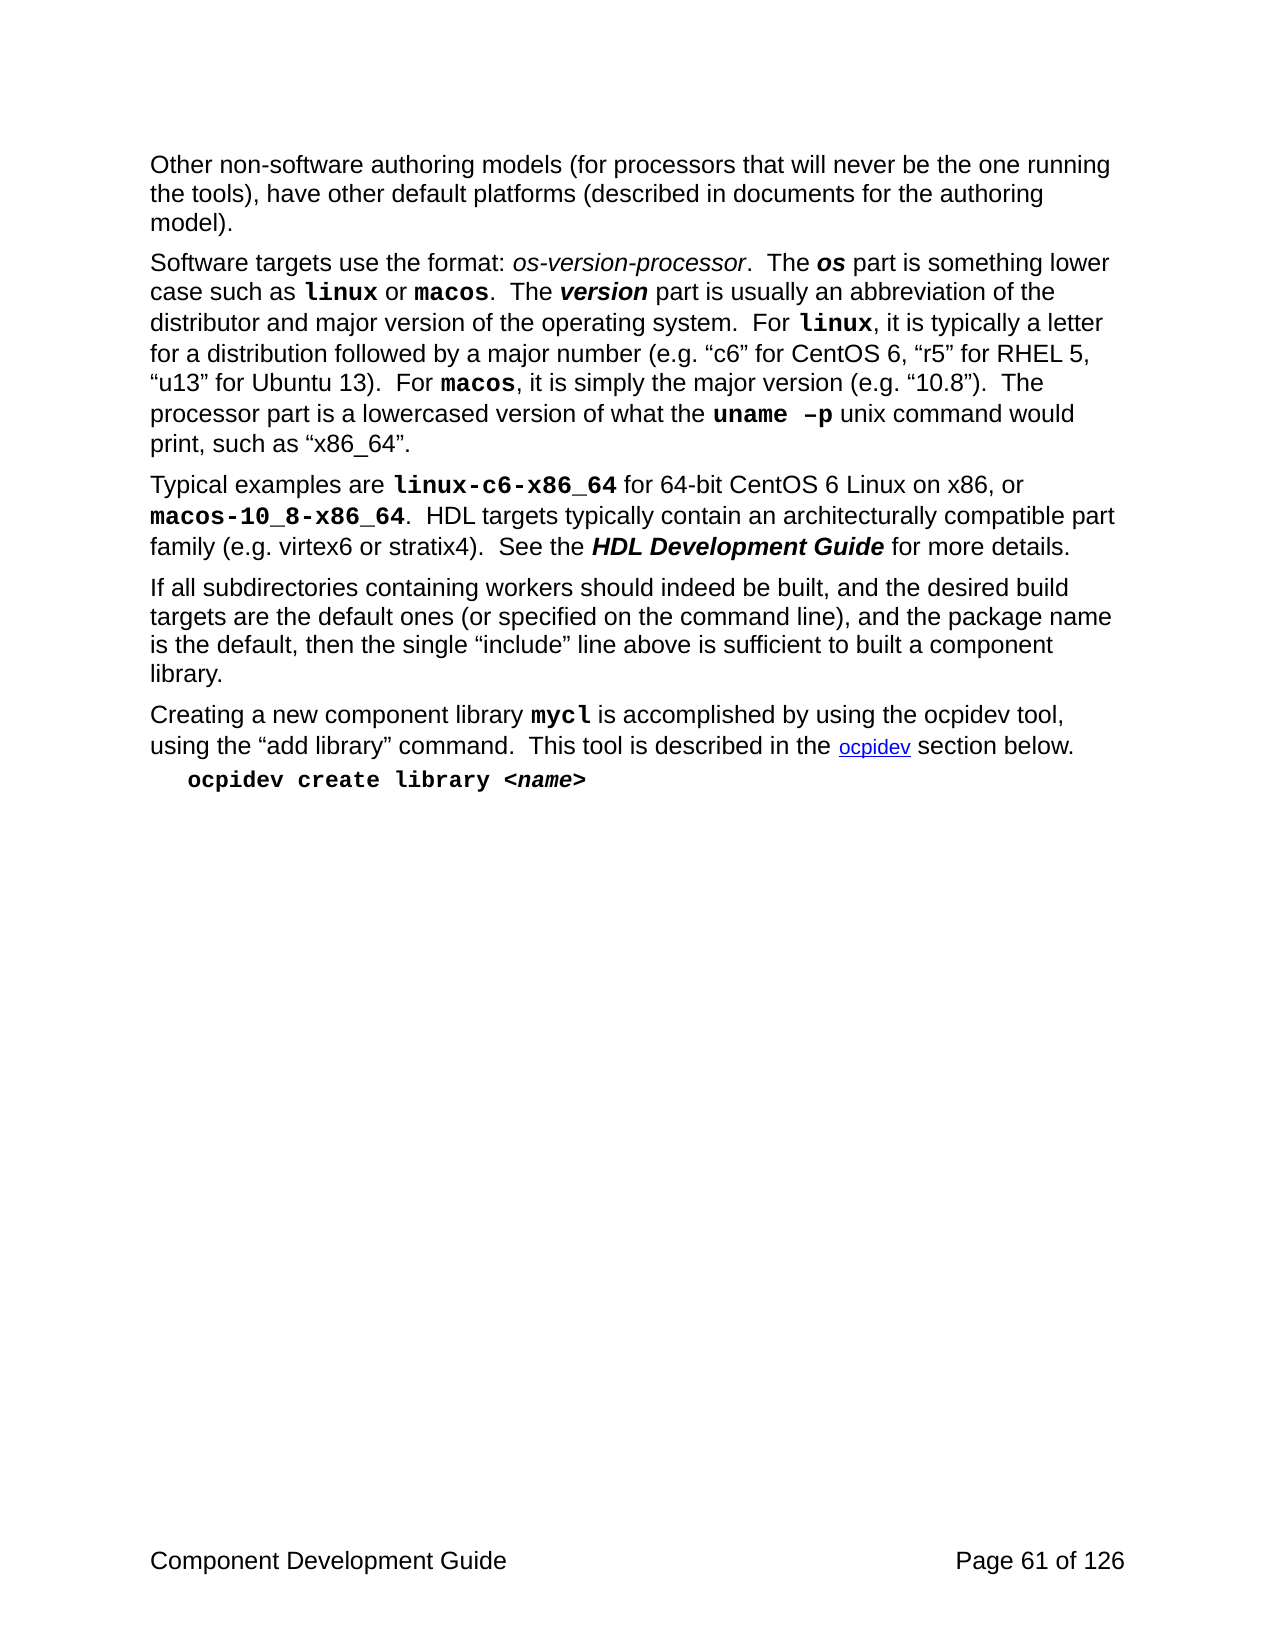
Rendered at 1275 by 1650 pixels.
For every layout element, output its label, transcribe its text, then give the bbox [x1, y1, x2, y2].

text Creating a new component library mycl is accomplished by using the ocpidev tool, using the “add library” command. This tool is described in the ocpidev section below. [150, 700, 1125, 759]
text Software targets use the format: os-version-processor. The os part is something lower case such as linux or macos. The version part is usually an abbreviation of the distributor and major version of the operating system. For linux, it is typically a letter for a distribution followed by a major number (e.g. “c6” for CentOS 6, “r5” for RHEL 5, “u13” for Ubuntu 13). For macos, it is simply the major version (e.g. “10.8”). The processor part is a lowercased version of what the uname –p unix command would print, such as “x86_64”. [150, 248, 1125, 458]
text Other non-software authoring models (for processors that will never be the one running the tools), have other default platforms (described in documents for the authoring model). [150, 150, 1125, 236]
text ocpidev create library <name> [187, 768, 1125, 794]
text If all subdirectories containing workers should indeed be built, and the desired build targets are the default ones (or specified on the command line), and the package name is the default, then the single “include” line above is sufficient to built a component library. [150, 573, 1125, 688]
text Typical examples are linux-c6-x86_64 for 64-bit CentOS 6 Linux on x86, or macos‑10_8-x86_64. HDL targets typically contain an architecturally compatible part family (e.g. virtex6 or stratix4). See the HDL Development Guide for more details. [150, 470, 1125, 561]
